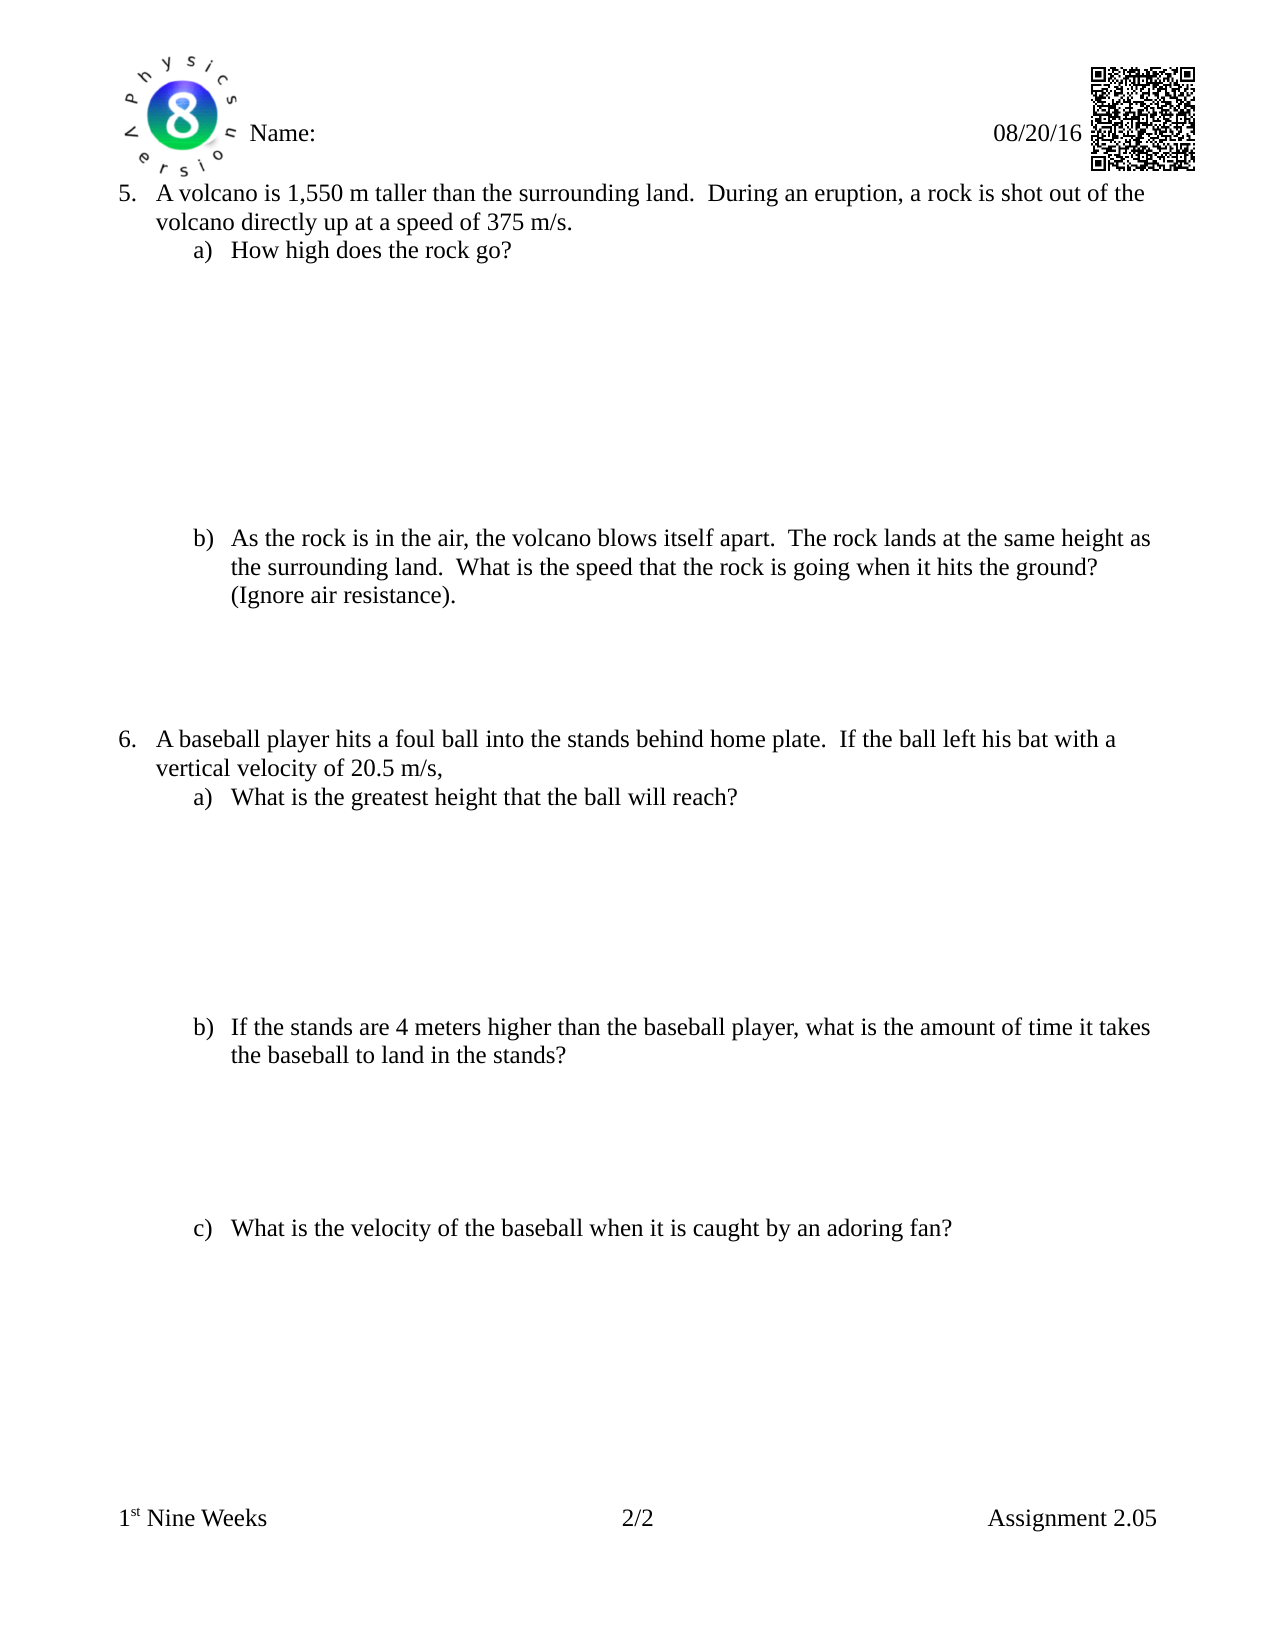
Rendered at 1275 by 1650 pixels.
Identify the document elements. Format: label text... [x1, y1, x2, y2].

picture [124, 56, 237, 177]
list What is the velocity of the baseball when it is caught by an adoring fan? [193, 1213, 1157, 1242]
list How high does the rock go? [193, 236, 1157, 264]
list If the stands are 4 meters higher than the baseball player, what is the amount of time it takes the baseball to land in the stands? [193, 1012, 1157, 1069]
list A baseball player hits a foul ball into the stands behind home plate. If the ball left his bat with a vertical velocity of 20.5 m/s, [118, 724, 1157, 782]
list As the rock is in the air, the volcano blows itself apart. The rock lands at the same height as the surrounding land. What is the speed that the rock is going when it hits the ground? (Ignore air resistance). [193, 523, 1157, 609]
list A volcano is 1,550 m taller than the surrounding land. During an eruption, a rock is shot out of the volcano directly up at a speed of 375 m/s. [118, 176, 1157, 236]
picture [1082, 58, 1203, 179]
list What is the greatest height that the ball will reach? [193, 782, 1157, 811]
